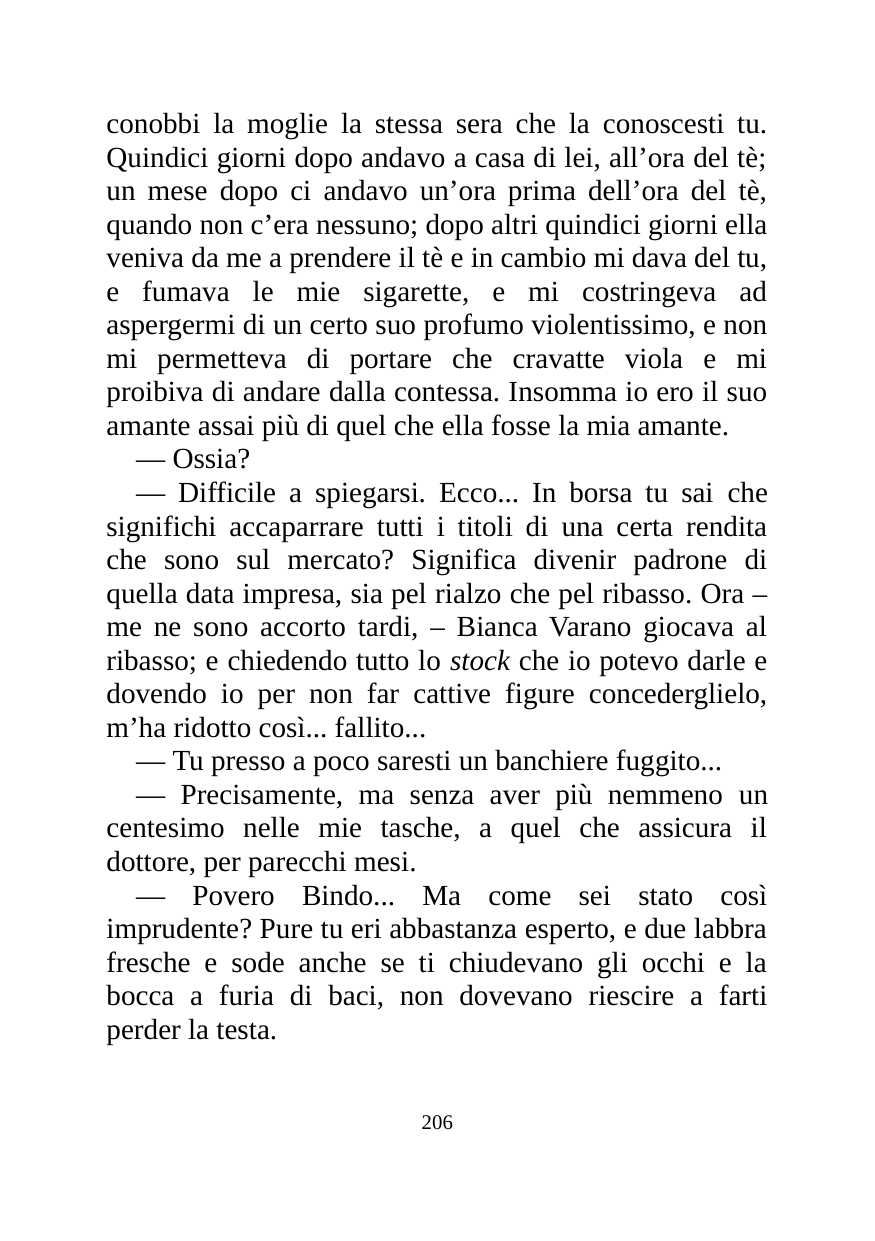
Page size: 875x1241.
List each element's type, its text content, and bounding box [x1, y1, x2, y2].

text — Ossia? [106, 442, 768, 475]
text — Difficile a spiegarsi. Ecco... In borsa tu sai che significhi accaparrare tutti i titoli di una certa rendita che sono sul mercato? Significa divenir padrone di quella data impresa, sia pel rialzo che pel ribasso. Ora – me ne sono accorto tardi, – Bianca Varano giocava al ribasso; e chiedendo tutto lo stock che io potevo darle e dovendo io per non far cattive figure concederglielo, m’ha ridotto così... fallito... [106, 475, 768, 743]
text — Precisamente, ma senza aver più nemmeno un centesimo nelle mie tasche, a quel che assicura il dottore, per parecchi mesi. [106, 777, 768, 878]
text conobbi la moglie la stessa sera che la conoscesti tu. Quindici giorni dopo andavo a casa di lei, all’ora del tè; un mese dopo ci andavo un’ora prima dell’ora del tè, quando non c’era nessuno; dopo altri quindici giorni ella veniva da me a prendere il tè e in cambio mi dava del tu, e fumava le mie sigarette, e mi costringeva ad aspergermi di un certo suo profumo violentissimo, e non mi permetteva di portare che cravatte viola e mi proibiva di andare dalla contessa. Insomma io ero il suo amante assai più di quel che ella fosse la mia amante. [106, 106, 768, 442]
text — Tu presso a poco saresti un banchiere fuggito... [106, 743, 768, 777]
text — Povero Bindo... Ma come sei stato così imprudente? Pure tu eri abbastanza esperto, e due labbra fresche e sode anche se ti chiudevano gli occhi e la bocca a furia di baci, non dovevano riescire a farti perder la testa. [106, 878, 768, 1045]
